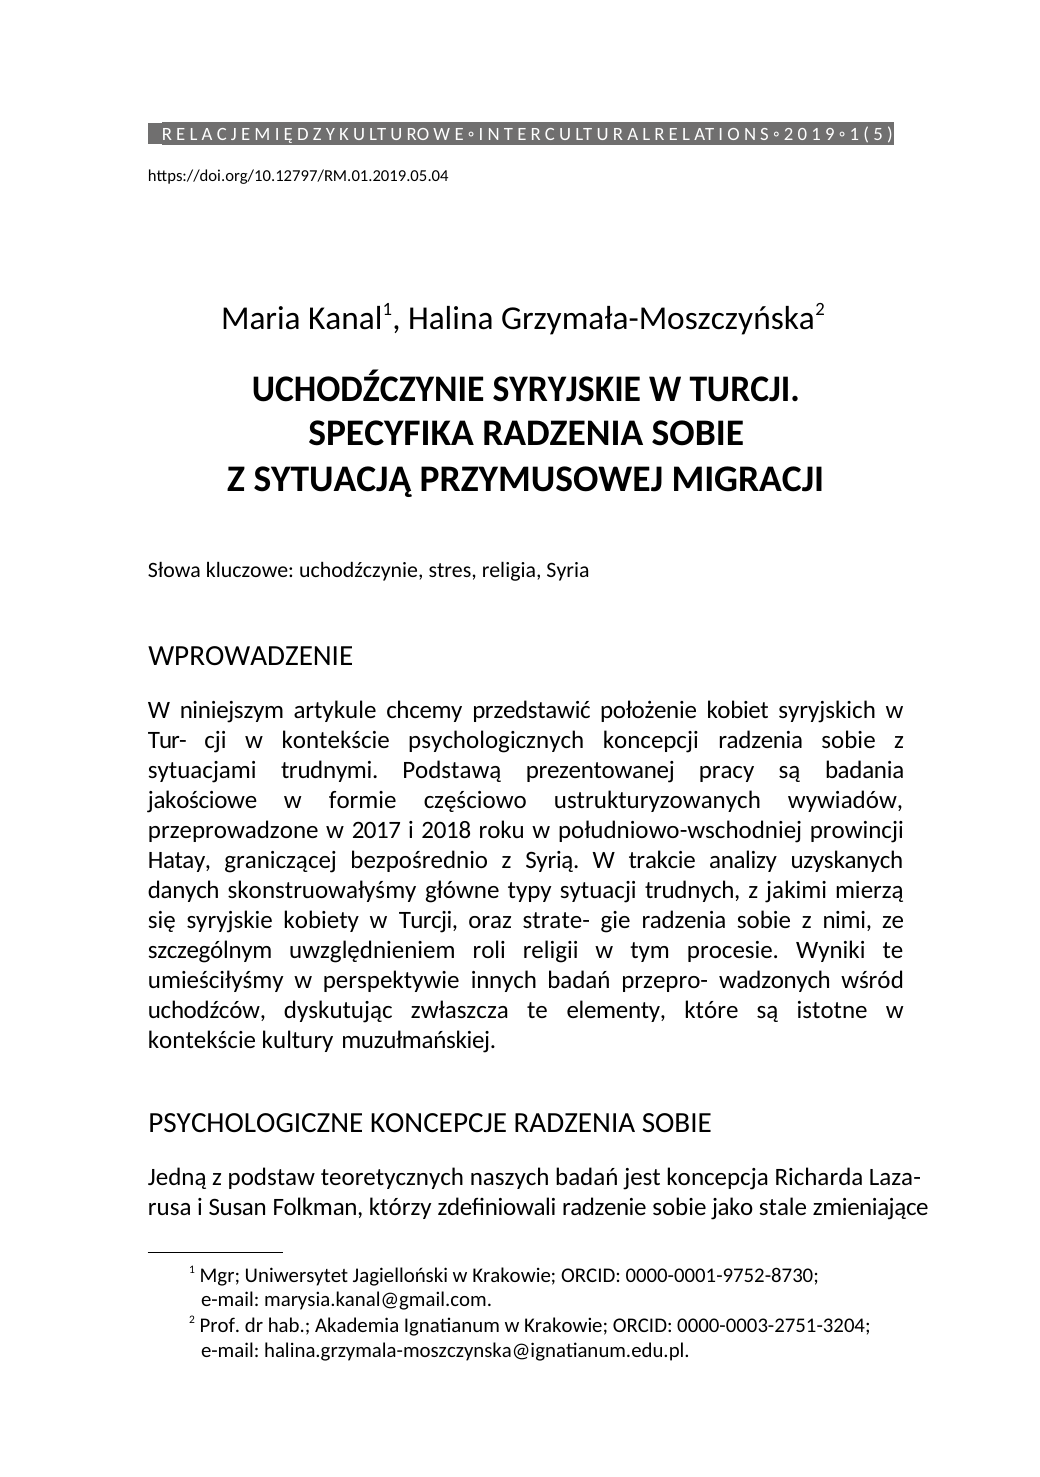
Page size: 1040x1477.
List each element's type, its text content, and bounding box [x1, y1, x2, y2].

subtitle Z SYTUACJĄ PRZYMUSOWEJ MIGRACJI [227, 455, 941, 501]
text 1 Mgr; Uniwersytet Jagielloński w Krakowie; ORCID: 0000-0001-9752-8730; e-mail: marysia.kanal@gmail.com. [189, 1262, 828, 1312]
text W niniejszym artykule chcemy przedstawić położenie kobiet syryjskich w Tur- cji w kontekście psychologicznych koncepcji radzenia sobie z sytuacjami trudnymi. Podstawą prezentowanej pracy są badania jakościowe w formie częściowo ustrukturyzowanych wywiadów, przeprowadzone w 2017 i 2018 roku w południowo-wschodniej prowincji Hatay, graniczącej bezpośrednio z Syrią. W trakcie analizy uzyskanych danych skonstruowałyśmy główne typy sytuacji trudnych, z jakimi mierzą się syryjskie kobiety w Turcji, oraz strate- gie radzenia sobie z nimi, ze szczególnym uwzględnieniem roli religii w tym procesie. Wyniki te umieściłyśmy w perspektywie innych badań przepro- wadzonych wśród uchodźców, dyskutując zwłaszcza te elementy, które są istotne w kontekście kultury muzułmańskiej. [148, 695, 904, 1055]
subtitle WPROWADZENIE [148, 637, 941, 673]
text R E L A C J E M I Ę D Z Y K U LT U RO W E ◦ I N T E R C U LT U R A L R E L AT I O N S ◦ 2 0 1 9 ◦ 1 ( 5 ) [148, 122, 941, 145]
text https://doi.org/10.12797/RM.01.2019.05.04 [148, 165, 941, 186]
text Słowa kluczowe: uchodźczynie, stres, religia, Syria [148, 556, 941, 582]
text Jedną z podstaw teoretycznych naszych badań jest koncepcja Richarda Laza- rusa i Susan Folkman, którzy zdefiniowali radzenie sobie jako stale zmieniające [148, 1162, 941, 1222]
subtitle Maria Kanal1, Halina Grzymała-Moszczyńska2 [221, 297, 941, 337]
subtitle UCHODŹCZYNIE SYRYJSKIE W TURCJI. SPECYFIKA RADZENIA SOBIE [202, 365, 850, 455]
text 2 Prof. dr hab.; Akademia Ignatianum w Krakowie; ORCID: 0000-0003-2751-3204; e-mail: halina.grzymala-moszczynska@ignatianum.edu.pl. [189, 1312, 877, 1362]
subtitle PSYCHOLOGICZNE KONCEPCJE RADZENIA SOBIE [148, 1104, 941, 1139]
